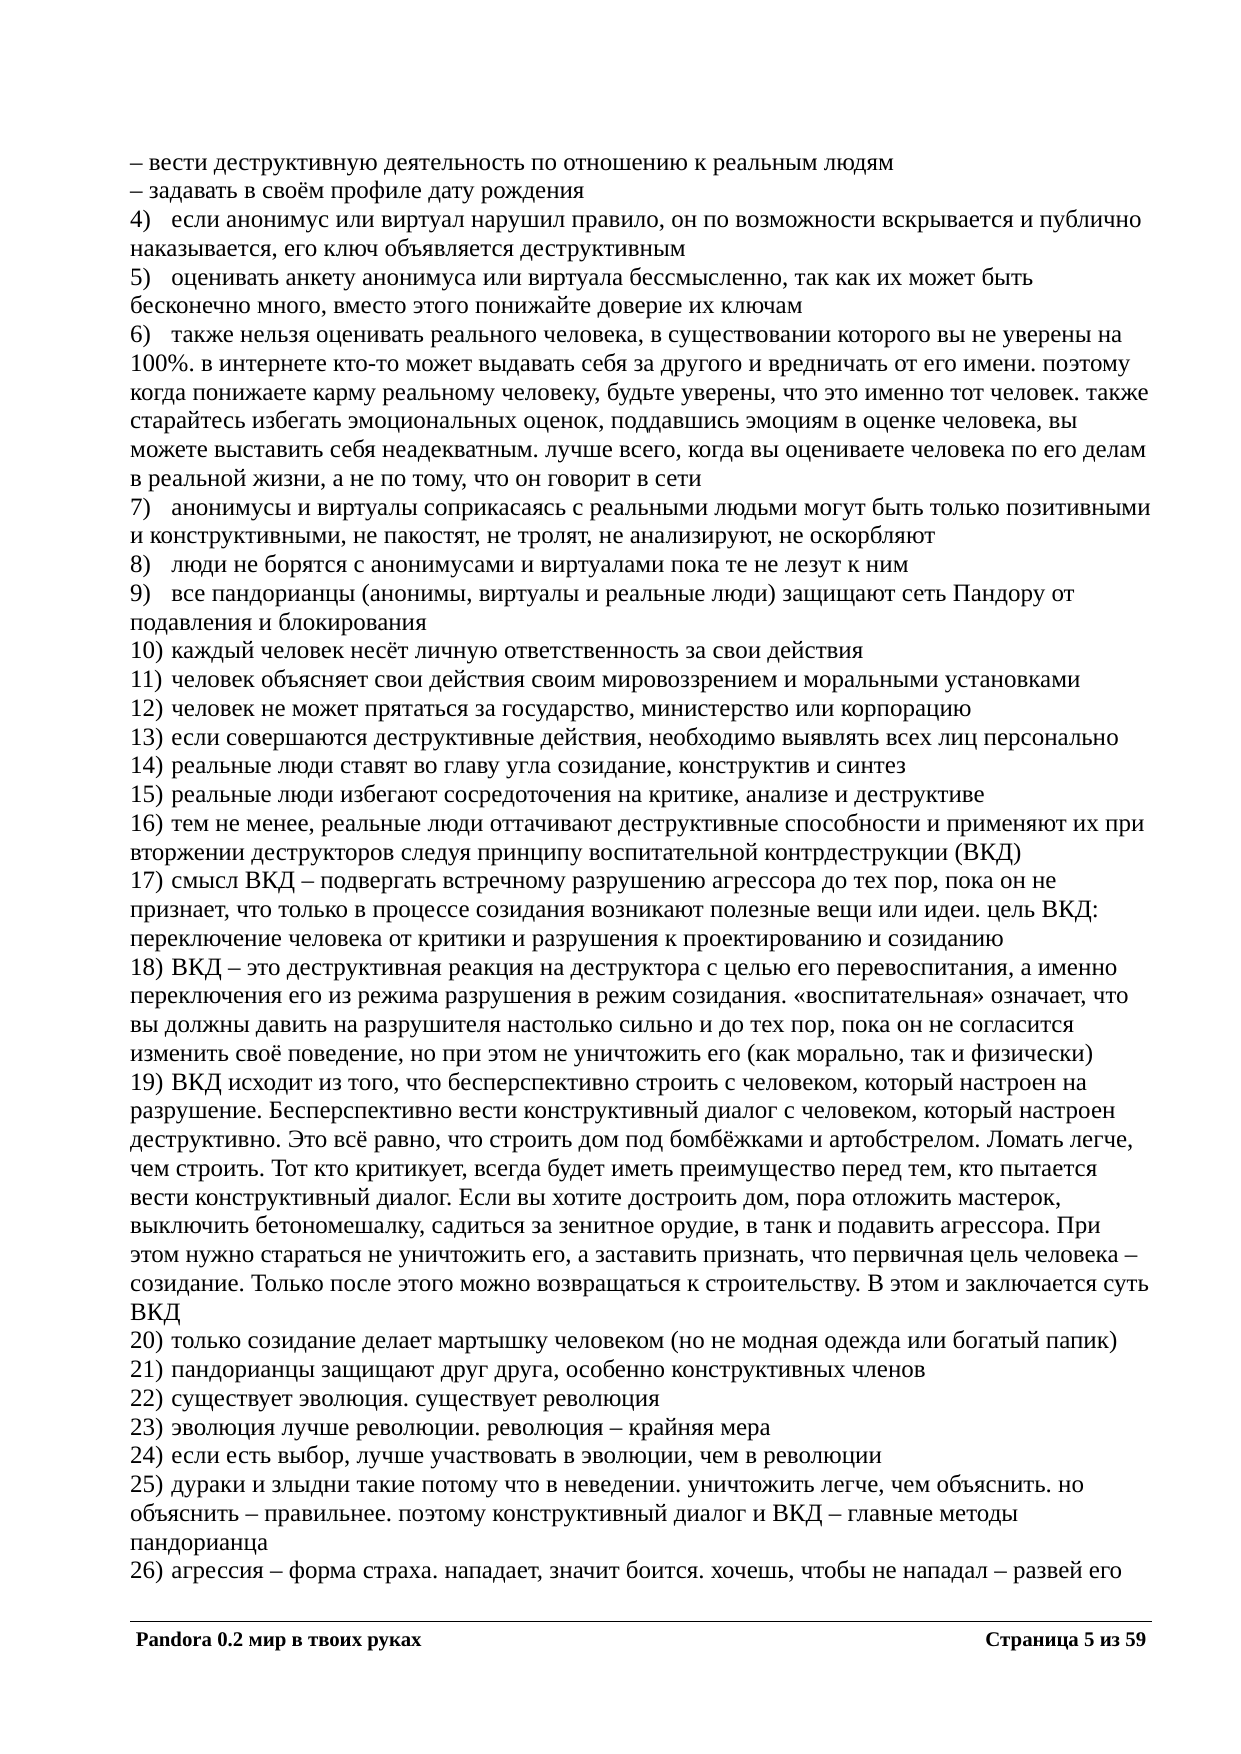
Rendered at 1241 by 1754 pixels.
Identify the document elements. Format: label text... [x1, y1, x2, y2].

list ВКД – это деструктивная реакция на деструктора с целью его перевоспитания, а именно переключения его из режима разрушения в режим созидания. «воспитательная» означает, что вы должны давить на разрушителя настолько сильно и до тех пор, пока он не согласится изменить своё поведение, но при этом не уничтожить его (как морально, так и физически) [130, 952, 1152, 1067]
list смысл ВКД – подвергать встречному разрушению агрессора до тех пор, пока он не признает, что только в процессе созидания возникают полезные вещи или идеи. цель ВКД: переключение человека от критики и разрушения к проектированию и созиданию [130, 866, 1152, 952]
list если анонимус или виртуал нарушил правило, он по возможности вскрывается и публично наказывается, его ключ объявляется деструктивным [130, 204, 1152, 262]
list если совершаются деструктивные действия, необходимо выявлять всех лиц персонально [130, 722, 1152, 751]
list все пандорианцы (анонимы, виртуалы и реальные люди) защищают сеть Пандору от подавления и блокирования [130, 578, 1152, 636]
list ВКД исходит из того, что бесперспективно строить с человеком, который настроен на разрушение. Бесперспективно вести конструктивный диалог с человеком, который настроен деструктивно. Это всё равно, что строить дом под бомбёжками и артобстрелом. Ломать легче, чем строить. Тот кто критикует, всегда будет иметь преимущество перед тем, кто пытается вести конструктивный диалог. Если вы хотите достроить дом, пора отложить мастерок, выключить бетономешалку, садиться за зенитное орудие, в танк и подавить агрессора. При этом нужно стараться не уничтожить его, а заставить признать, что первичная цель человека – созидание. Только после этого можно возвращаться к строительству. В этом и заключается суть ВКД [130, 1067, 1152, 1326]
list если есть выбор, лучше участвовать в эволюции, чем в революции [130, 1441, 1152, 1469]
list реальные люди ставят во главу угла созидание, конструктив и синтез [130, 751, 1152, 779]
list существует эволюция. существует революция [130, 1383, 1152, 1412]
list пандорианцы защищают друг друга, особенно конструктивных членов [130, 1354, 1152, 1383]
list эволюция лучше революции. революция – крайняя мера [130, 1412, 1152, 1441]
list реальные люди избегают сосредоточения на критике, анализе и деструктиве [130, 779, 1152, 808]
list анонимусы и виртуалы соприкасаясь с реальными людьми могут быть только позитивными и конструктивными, не пакостят, не тролят, не анализируют, не оскорбляют [130, 492, 1152, 549]
list каждый человек несёт личную ответственность за свои действия [130, 636, 1152, 664]
list агрессия – форма страха. нападает, значит боится. хочешь, чтобы не нападал – развей его [130, 1556, 1152, 1584]
list только созидание делает мартышку человеком (но не модная одежда или богатый папик) [130, 1326, 1152, 1354]
list – вести деструктивную деятельность по отношению к реальным людям [130, 147, 1152, 176]
list оценивать анкету анонимуса или виртуала бессмысленно, так как их может быть бесконечно много, вместо этого понижайте доверие их ключам [130, 262, 1152, 319]
list тем не менее, реальные люди оттачивают деструктивные способности и применяют их при вторжении деструкторов следуя принципу воспитательной контрдеструкции (ВКД) [130, 808, 1152, 866]
list люди не борятся с анонимусами и виртуалами пока те не лезут к ним [130, 549, 1152, 578]
list – задавать в своём профиле дату рождения [130, 176, 1152, 204]
list человек не может прятаться за государство, министерство или корпорацию [130, 693, 1152, 722]
list дураки и злыдни такие потому что в неведении. уничтожить легче, чем объяснить. но объяснить – правильнее. поэтому конструктивный диалог и ВКД – главные методы пандорианца [130, 1469, 1152, 1556]
list также нельзя оценивать реального человека, в существовании которого вы не уверены на 100%. в интернете кто-то может выдавать себя за другого и вредничать от его имени. поэтому когда понижаете карму реальному человеку, будьте уверены, что это именно тот человек. также старайтесь избегать эмоциональных оценок, поддавшись эмоциям в оценке человека, вы можете выставить себя неадекватным. лучше всего, когда вы оцениваете человека по его делам в реальной жизни, а не по тому, что он говорит в сети [130, 319, 1152, 492]
list человек объясняет свои действия своим мировоззрением и моральными установками [130, 664, 1152, 693]
